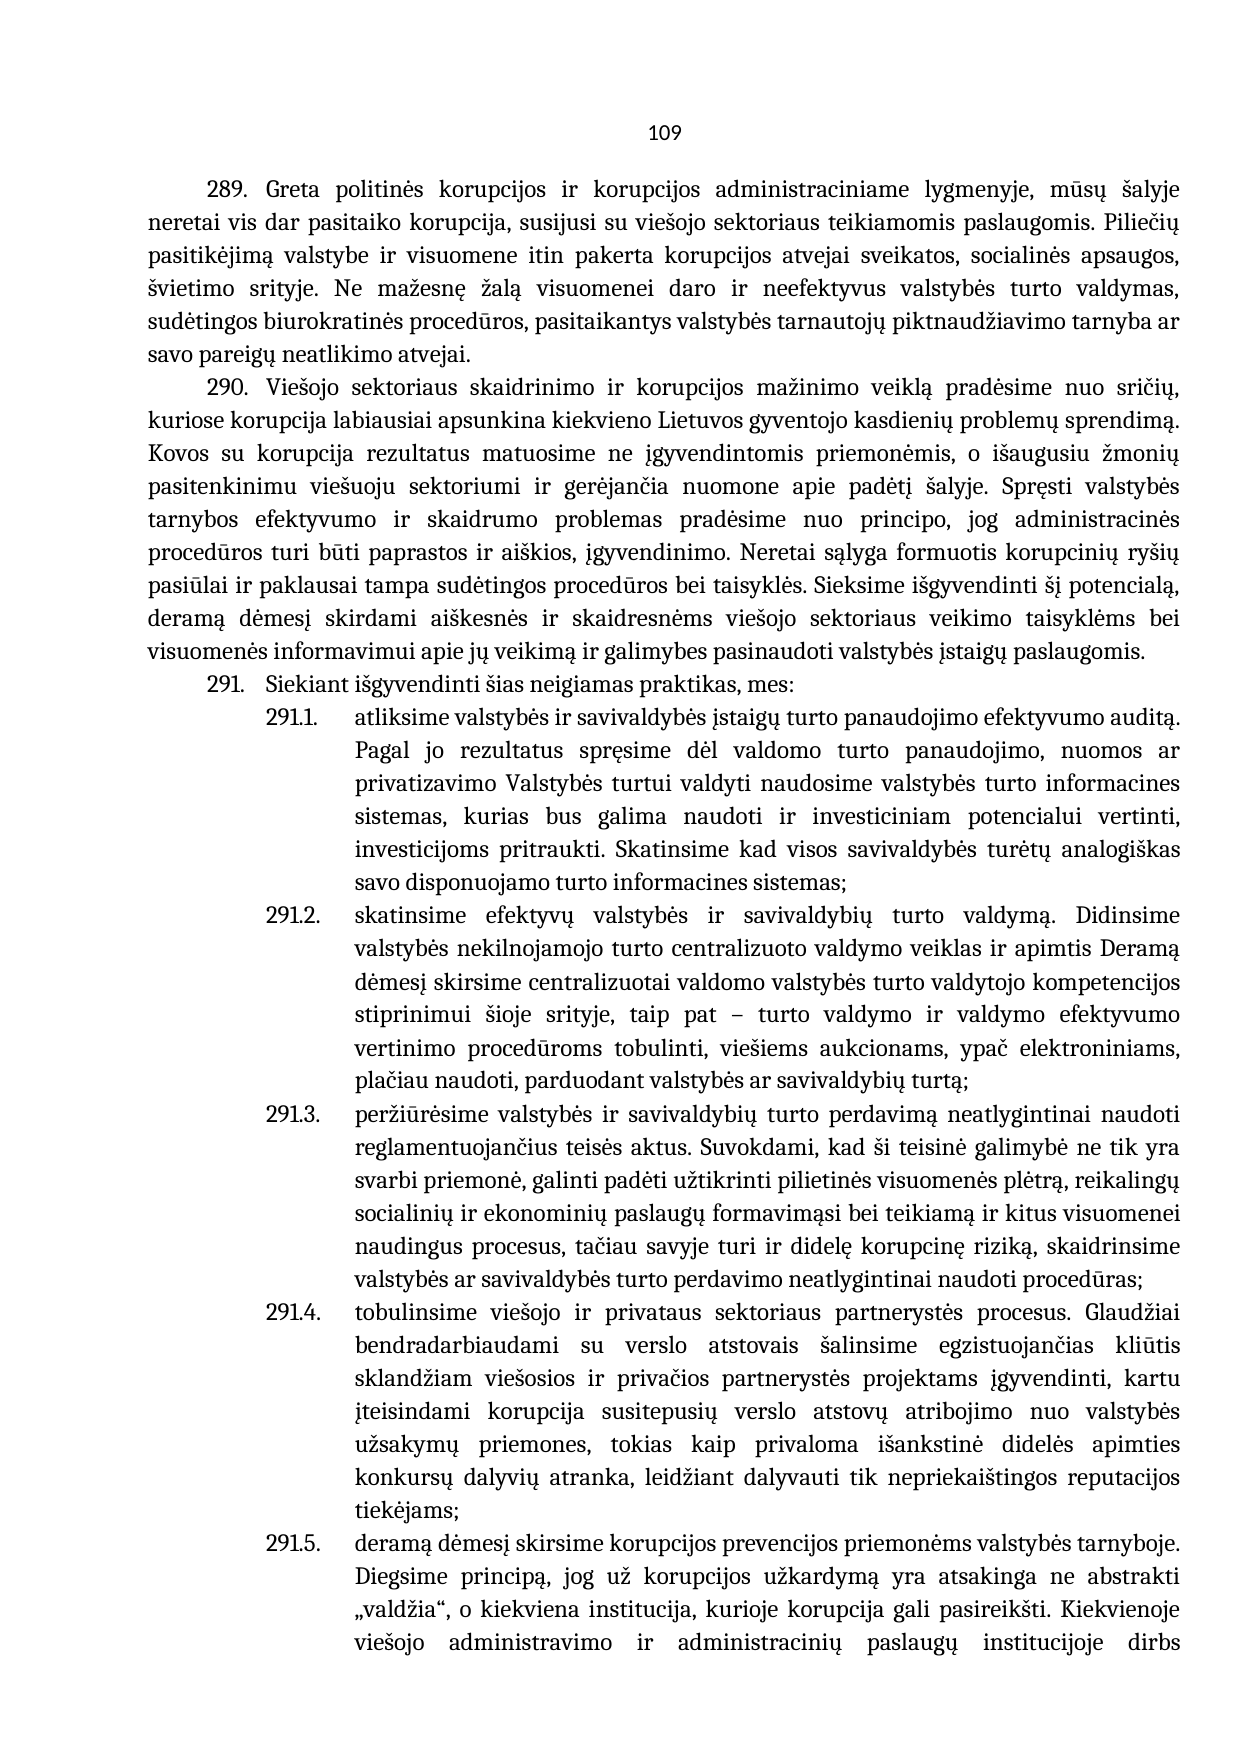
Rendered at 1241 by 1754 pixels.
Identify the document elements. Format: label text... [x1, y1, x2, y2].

text 291.4. tobulinsime viešojo ir privataus sektoriaus partnerystės procesus. Glaudžiai bendradarbiaudami su verslo atstovais šalinsime egzistuojančias kliūtis sklandžiam viešosios ir privačios partnerystės projektams įgyvendinti, kartu įteisindami korupcija susitepusių verslo atstovų atribojimo nuo valstybės užsakymų priemones, tokias kaip privaloma išankstinė didelės apimties konkursų dalyvių atranka, leidžiant dalyvauti tik nepriekaištingos reputacijos tiekėjams; [266, 1298, 1181, 1524]
text 291.2. skatinsime efektyvų valstybės ir savivaldybių turto valdymą. Didinsime valstybės nekilnojamojo turto centralizuoto valdymo veiklas ir apimtis Deramą dėmesį skirsime centralizuotai valdomo valstybės turto valdytojo kompetencijos stiprinimui šioje srityje, taip pat – turto valdymo ir valdymo efektyvumo vertinimo procedūroms tobulinti, viešiems aukcionams, ypač elektroniniams, plačiau naudoti, parduodant valstybės ar savivaldybių turtą; [266, 901, 1181, 1095]
text 291. Siekiant išgyvendinti šias neigiamas praktikas, mes: [148, 670, 1181, 699]
text 291.1. atliksime valstybės ir savivaldybės įstaigų turto panaudojimo efektyvumo auditą. Pagal jo rezultatus spręsime dėl valdomo turto panaudojimo, nuomos ar privatizavimo Valstybės turtui valdyti naudosime valstybės turto informacines sistemas, kurias bus galima naudoti ir investiciniam potencialui vertinti, investicijoms pritraukti. Skatinsime kad visos savivaldybės turėtų analogiškas savo disponuojamo turto informacines sistemas; [266, 703, 1181, 897]
text 290. Viešojo sektoriaus skaidrinimo ir korupcijos mažinimo veiklą pradėsime nuo sričių, kuriose korupcija labiausiai apsunkina kiekvieno Lietuvos gyventojo kasdienių problemų sprendimą. Kovos su korupcija rezultatus matuosime ne įgyvendintomis priemonėmis, o išaugusiu žmonių pasitenkinimu viešuoju sektoriumi ir gerėjančia nuomone apie padėtį šalyje. Spręsti valstybės tarnybos efektyvumo ir skaidrumo problemas pradėsime nuo principo, jog administracinės procedūros turi būti paprastos ir aiškios, įgyvendinimo. Neretai sąlyga formuotis korupcinių ryšių pasiūlai ir paklausai tampa sudėtingos procedūros bei taisyklės. Sieksime išgyvendinti šį potencialą, deramą dėmesį skirdami aiškesnės ir skaidresnėms viešojo sektoriaus veikimo taisyklėms bei visuomenės informavimui apie jų veikimą ir galimybes pasinaudoti valstybės įstaigų paslaugomis. [148, 373, 1181, 666]
text 289. Greta politinės korupcijos ir korupcijos administraciniame lygmenyje, mūsų šalyje neretai vis dar pasitaiko korupcija, susijusi su viešojo sektoriaus teikiamomis paslaugomis. Piliečių pasitikėjimą valstybe ir visuomene itin pakerta korupcijos atvejai sveikatos, socialinės apsaugos, švietimo srityje. Ne mažesnę žalą visuomenei daro ir neefektyvus valstybės turto valdymas, sudėtingos biurokratinės procedūros, pasitaikantys valstybės tarnautojų piktnaudžiavimo tarnyba ar savo pareigų neatlikimo atvejai. [148, 175, 1181, 369]
text 291.5. deramą dėmesį skirsime korupcijos prevencijos priemonėms valstybės tarnyboje. Diegsime principą, jog už korupcijos užkardymą yra atsakinga ne abstrakti „valdžia“, o kiekviena institucija, kurioje korupcija gali pasireikšti. Kiekvienoje viešojo administravimo ir administracinių paslaugų institucijoje dirbs [266, 1529, 1181, 1657]
text 291.3. peržiūrėsime valstybės ir savivaldybių turto perdavimą neatlygintinai naudoti reglamentuojančius teisės aktus. Suvokdami, kad ši teisinė galimybė ne tik yra svarbi priemonė, galinti padėti užtikrinti pilietinės visuomenės plėtrą, reikalingų socialinių ir ekonominių paslaugų formavimąsi bei teikiamą ir kitus visuomenei naudingus procesus, tačiau savyje turi ir didelę korupcinę riziką, skaidrinsime valstybės ar savivaldybės turto perdavimo neatlygintinai naudoti procedūras; [266, 1099, 1181, 1293]
